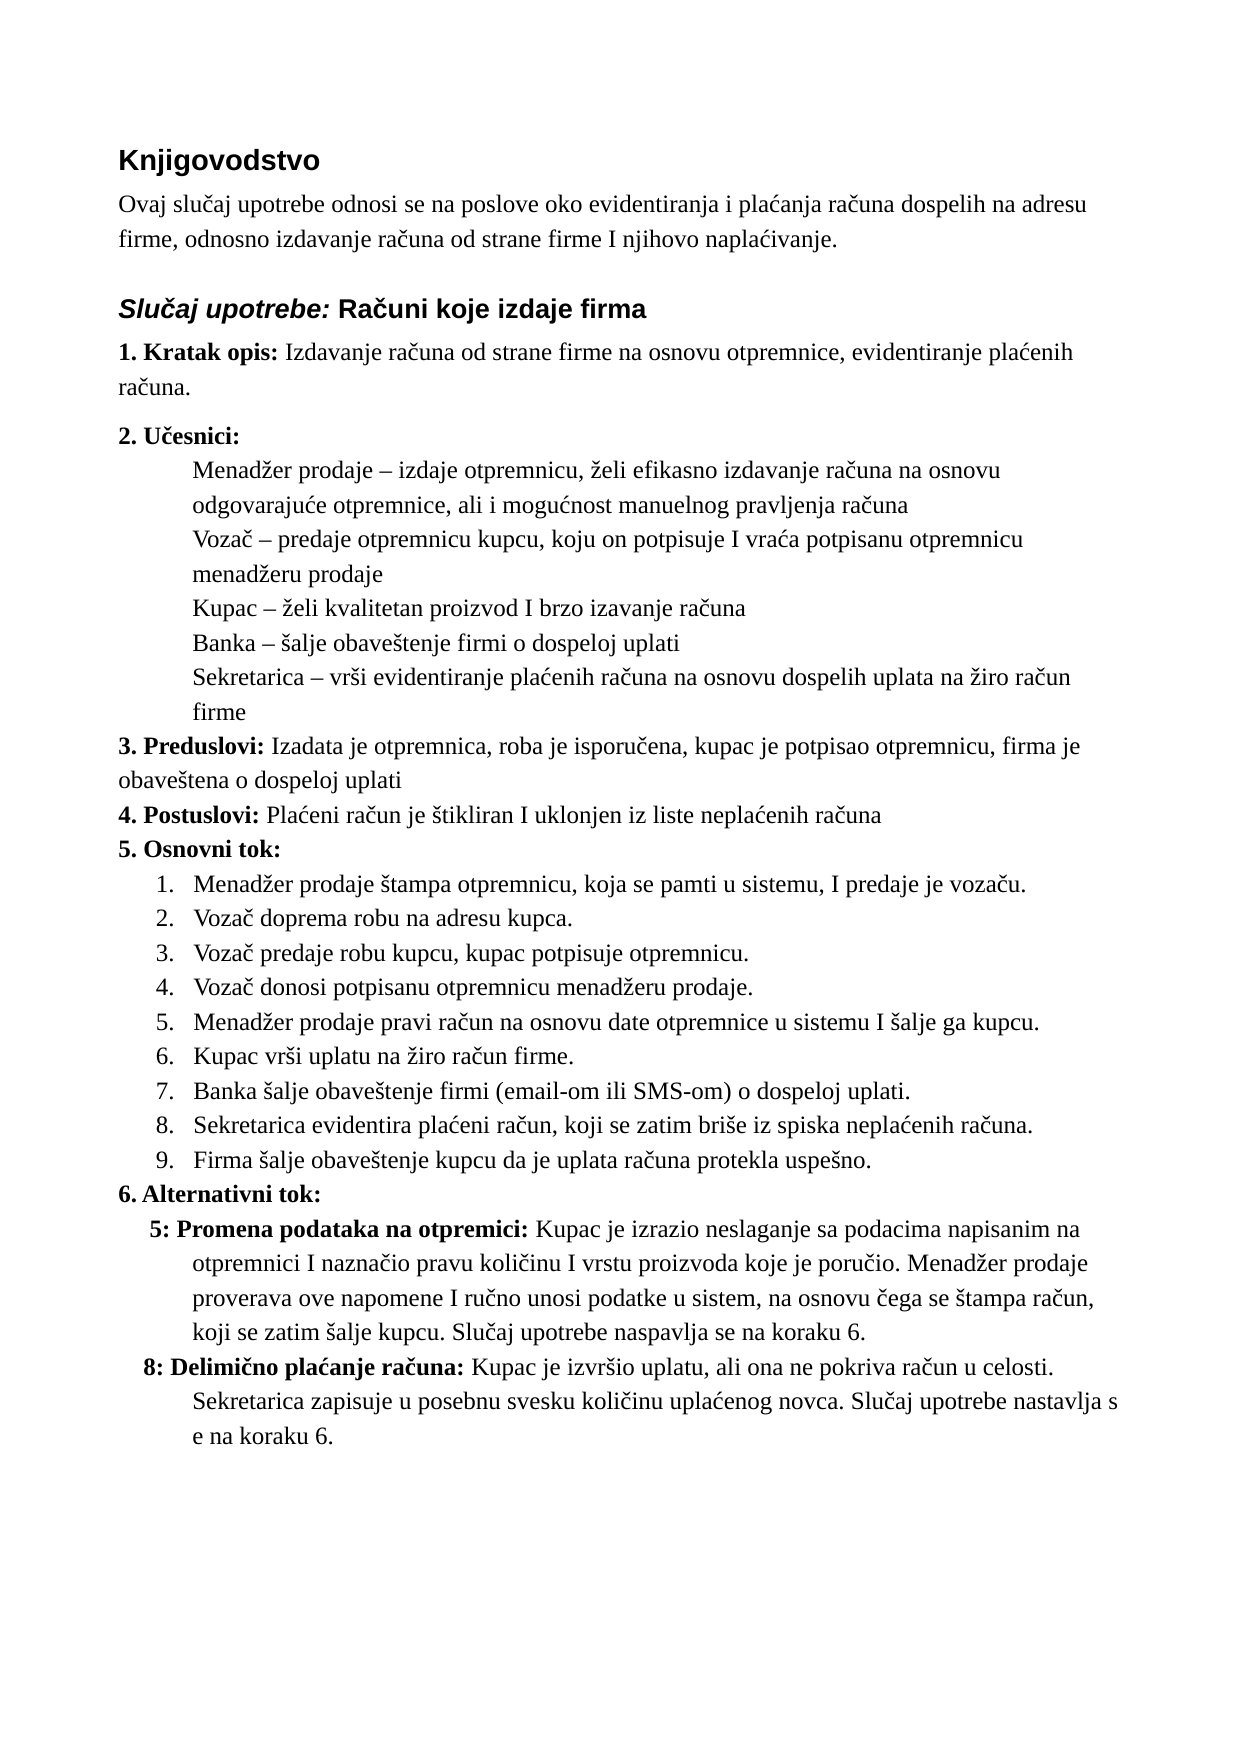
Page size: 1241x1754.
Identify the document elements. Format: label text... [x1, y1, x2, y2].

text 2. Učesnici: [118, 421, 1122, 449]
list Banka šalje obaveštenje firmi (email-om ili SMS-om) o dospeloj uplati. [156, 1076, 1122, 1105]
list Kupac vrši uplatu na žiro račun firme. [156, 1041, 1122, 1070]
list Menadžer prodaje štampa otpremnicu, koja se pamti u sistemu, I predaje je vozaču. [156, 869, 1122, 898]
text 1. Kratak opis: Izdavanje računa od strane firme na osnovu otpremnice, evidentiranje plaćenih računa. [118, 337, 1122, 401]
text Menadžer prodaje – izdaje otpremnicu, želi efikasno izdavanje računa na osnovu odgovarajuće otpremnice, ali i mogućnost manuelnog pravljenja računa [118, 455, 1122, 518]
text 4. Postuslovi: Plaćeni račun je štikliran I uklonjen iz liste neplaćenih računa [118, 800, 1122, 829]
text Kupac – želi kvalitetan proizvod I brzo izavanje računa [118, 593, 1122, 622]
text Sekretarica – vrši evidentiranje plaćenih računa na osnovu dospelih uplata na žiro račun firme [118, 662, 1122, 725]
text 5. Osnovni tok: [118, 834, 1122, 863]
list Vozač predaje robu kupcu, kupac potpisuje otpremnicu. [156, 938, 1122, 967]
text 3. Preduslovi: Izadata je otpremnica, roba je isporučena, kupac je potpisao otpremnicu, firma je obaveštena o dospeloj uplati [118, 731, 1122, 794]
list 5: Promena podataka na otpremici: Kupac je izrazio neslaganje sa podacima napisanim na otpremnici I naznačio pravu količinu I vrstu proizvoda koje je poručio. Menadžer prodaje proverava ove napomene I ručno unosi podatke u sistem, na osnovu čega se štampa račun, koji se zatim šalje kupcu. Slučaj upotrebe naspavlja se na koraku 6. [118, 1214, 1122, 1346]
list Menadžer prodaje pravi račun na osnovu date otpremnice u sistemu I šalje ga kupcu. [156, 1007, 1122, 1036]
list 6. Alternativni tok: [118, 1179, 1122, 1208]
list Firma šalje obaveštenje kupcu da je uplata računa protekla uspešno. [156, 1145, 1122, 1174]
text Banka – šalje obaveštenje firmi o dospeloj uplati [118, 628, 1122, 656]
text Vozač – predaje otpremnicu kupcu, koju on potpisuje I vraća potpisanu otpremnicu menadžeru prodaje [118, 524, 1122, 587]
subtitle Slučaj upotrebe: Računi koje izdaje firma [118, 293, 1122, 325]
list Vozač doprema robu na adresu kupca. [156, 903, 1122, 932]
list Vozač donosi potpisanu otpremnicu menadžeru prodaje. [156, 972, 1122, 1001]
text 8: Delimično plaćanje računa: Kupac je izvršio uplatu, ali ona ne pokriva račun u celosti. Sekretarica zapisuje u posebnu svesku količinu uplaćenog novca. Slučaj upotrebe nastavlja s e na koraku 6. [118, 1352, 1122, 1449]
text Ovaj slučaj upotrebe odnosi se na poslove oko evidentiranja i plaćanja računa dospelih na adresu firme, odnosno izdavanje računa od strane firme I njihovo naplaćivanje. [118, 189, 1122, 252]
subtitle Knjigovodstvo [118, 143, 1122, 177]
list Sekretarica evidentira plaćeni račun, koji se zatim briše iz spiska neplaćenih računa. [156, 1110, 1122, 1139]
